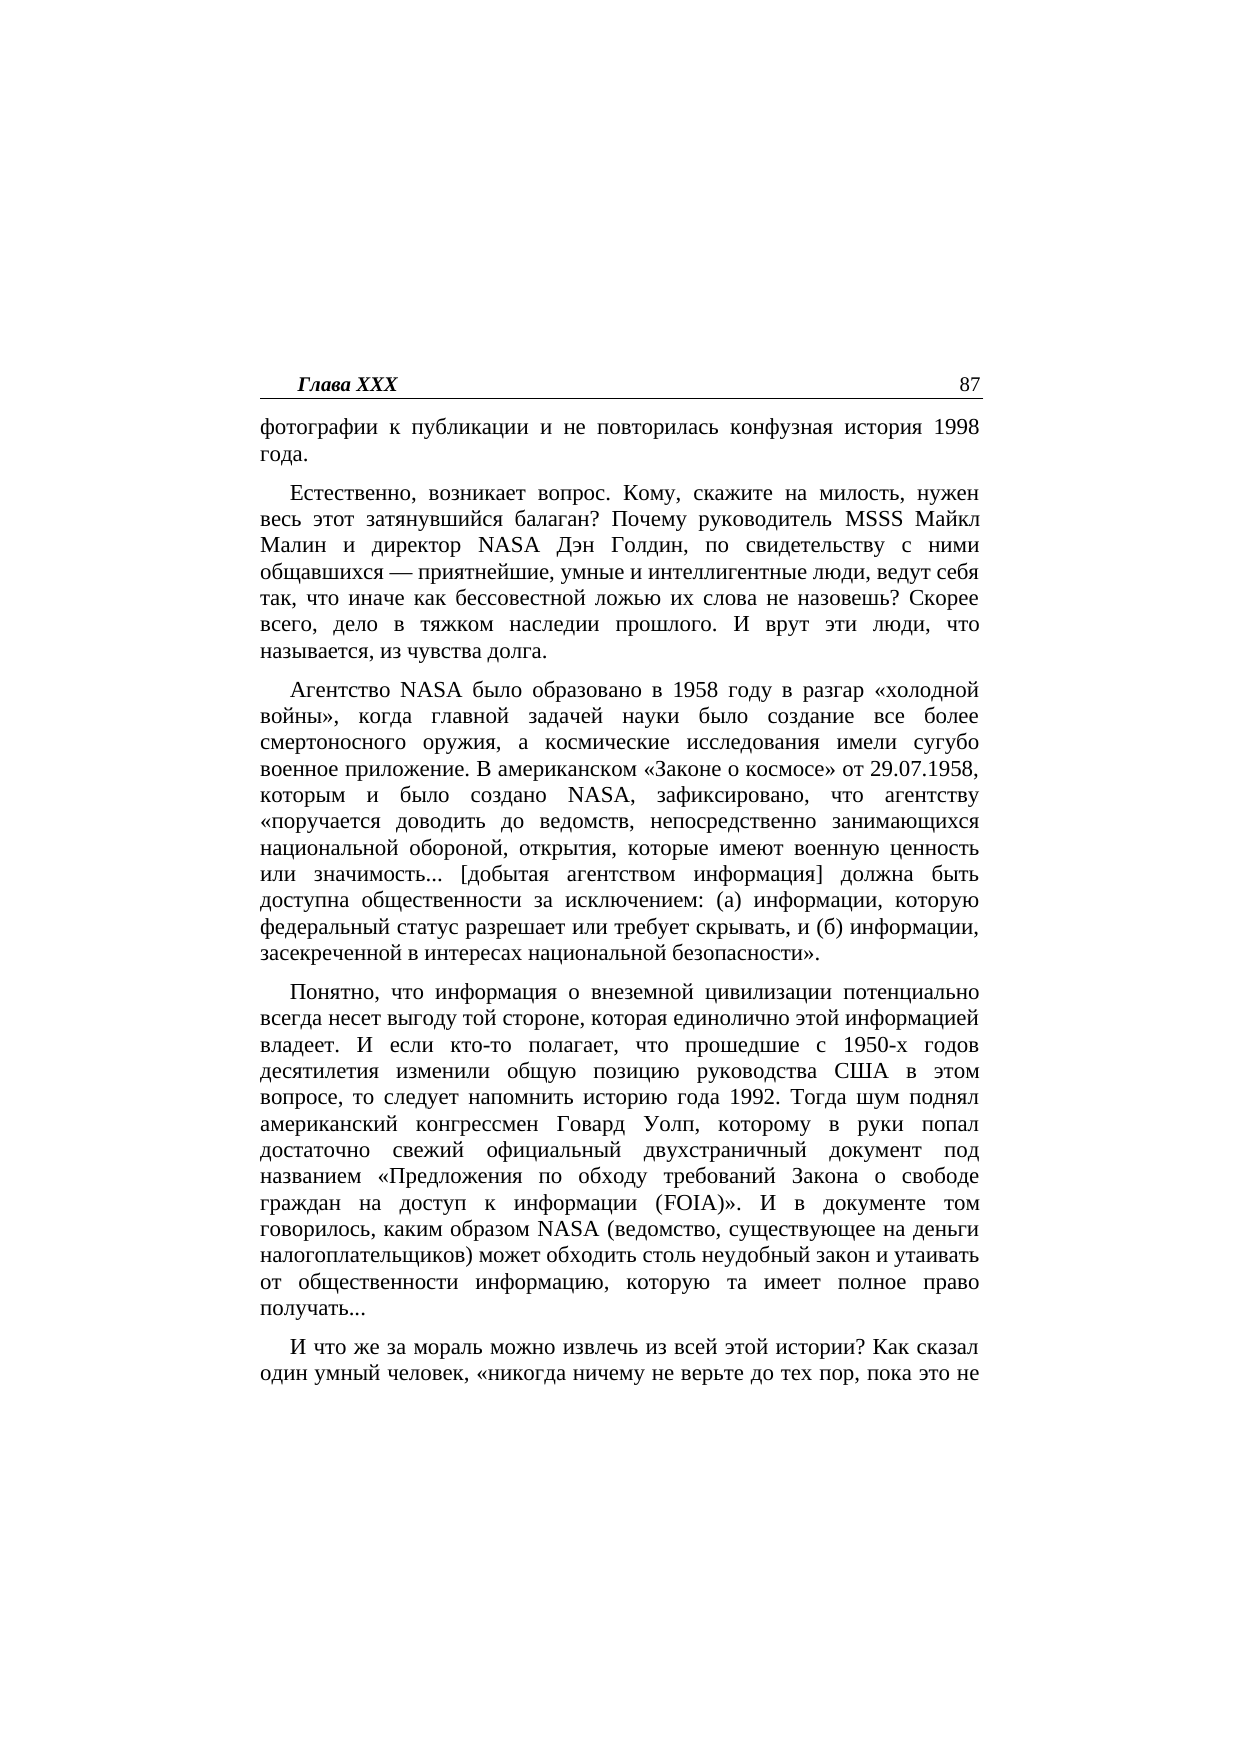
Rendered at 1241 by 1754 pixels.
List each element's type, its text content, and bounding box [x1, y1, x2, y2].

text И что же за мораль можно извлечь из всей этой истории? Как сказал один умный человек, «никогда ничему не верьте до тех пор, пока это не [260, 1333, 980, 1386]
text Естественно, возникает вопрос. Кому, скажите на милость, нужен весь этот затянувшийся балаган? Почему руководитель MSSS Майкл Малин и директор NASA Дэн Голдин, по свидетельству с ними общавшихся — приятнейшие, умные и интеллигентные люди, ведут себя так, что иначе как бессовестной ложью их слова не назовешь? Скорее всего, дело в тяжком наследии прошлого. И врут эти люди, что называется, из чувства долга. [260, 479, 980, 663]
text Агентство NASA было образовано в 1958 году в разгар «холодной войны», когда главной задачей науки было создание все более смертоносного оружия, а космические исследования имели сугубо военное приложение. В американском «Законе о космосе» от 29.07.1958, которым и было создано NASA, зафиксировано, что агентству «поручается доводить до ведомств, непосредственно занимающихся национальной обороной, открытия, которые имеют военную ценность или значимость... [добытая агентством информация] должна быть доступна общественности за исключением: (а) информации, которую федеральный статус разрешает или требует скрывать, и (б) информации, засекреченной в интересах национальной безопасности». [260, 676, 980, 966]
text фотографии к публикации и не повторилась конфузная история 1998 года. [260, 413, 980, 466]
text Понятно, что информация о внеземной цивилизации потенциально всегда несет выгоду той стороне, которая единолично этой информацией владеет. И если кто-то полагает, что прошедшие с 1950-х годов десятилетия изменили общую позицию руководства США в этом вопросе, то следует напомнить историю года 1992. Тогда шум поднял американский конгрессмен Говард Уолп, которому в руки попал достаточно свежий официальный двухстраничный документ под названием «Предложения по обходу требований Закона о свободе граждан на доступ к информации (FOIA)». И в документе том говорилось, каким образом NASA (ведомство, существующее на деньги налогоплательщиков) может обходить столь неудобный закон и утаивать от общественности информацию, которую та имеет полное право получать... [260, 978, 980, 1321]
